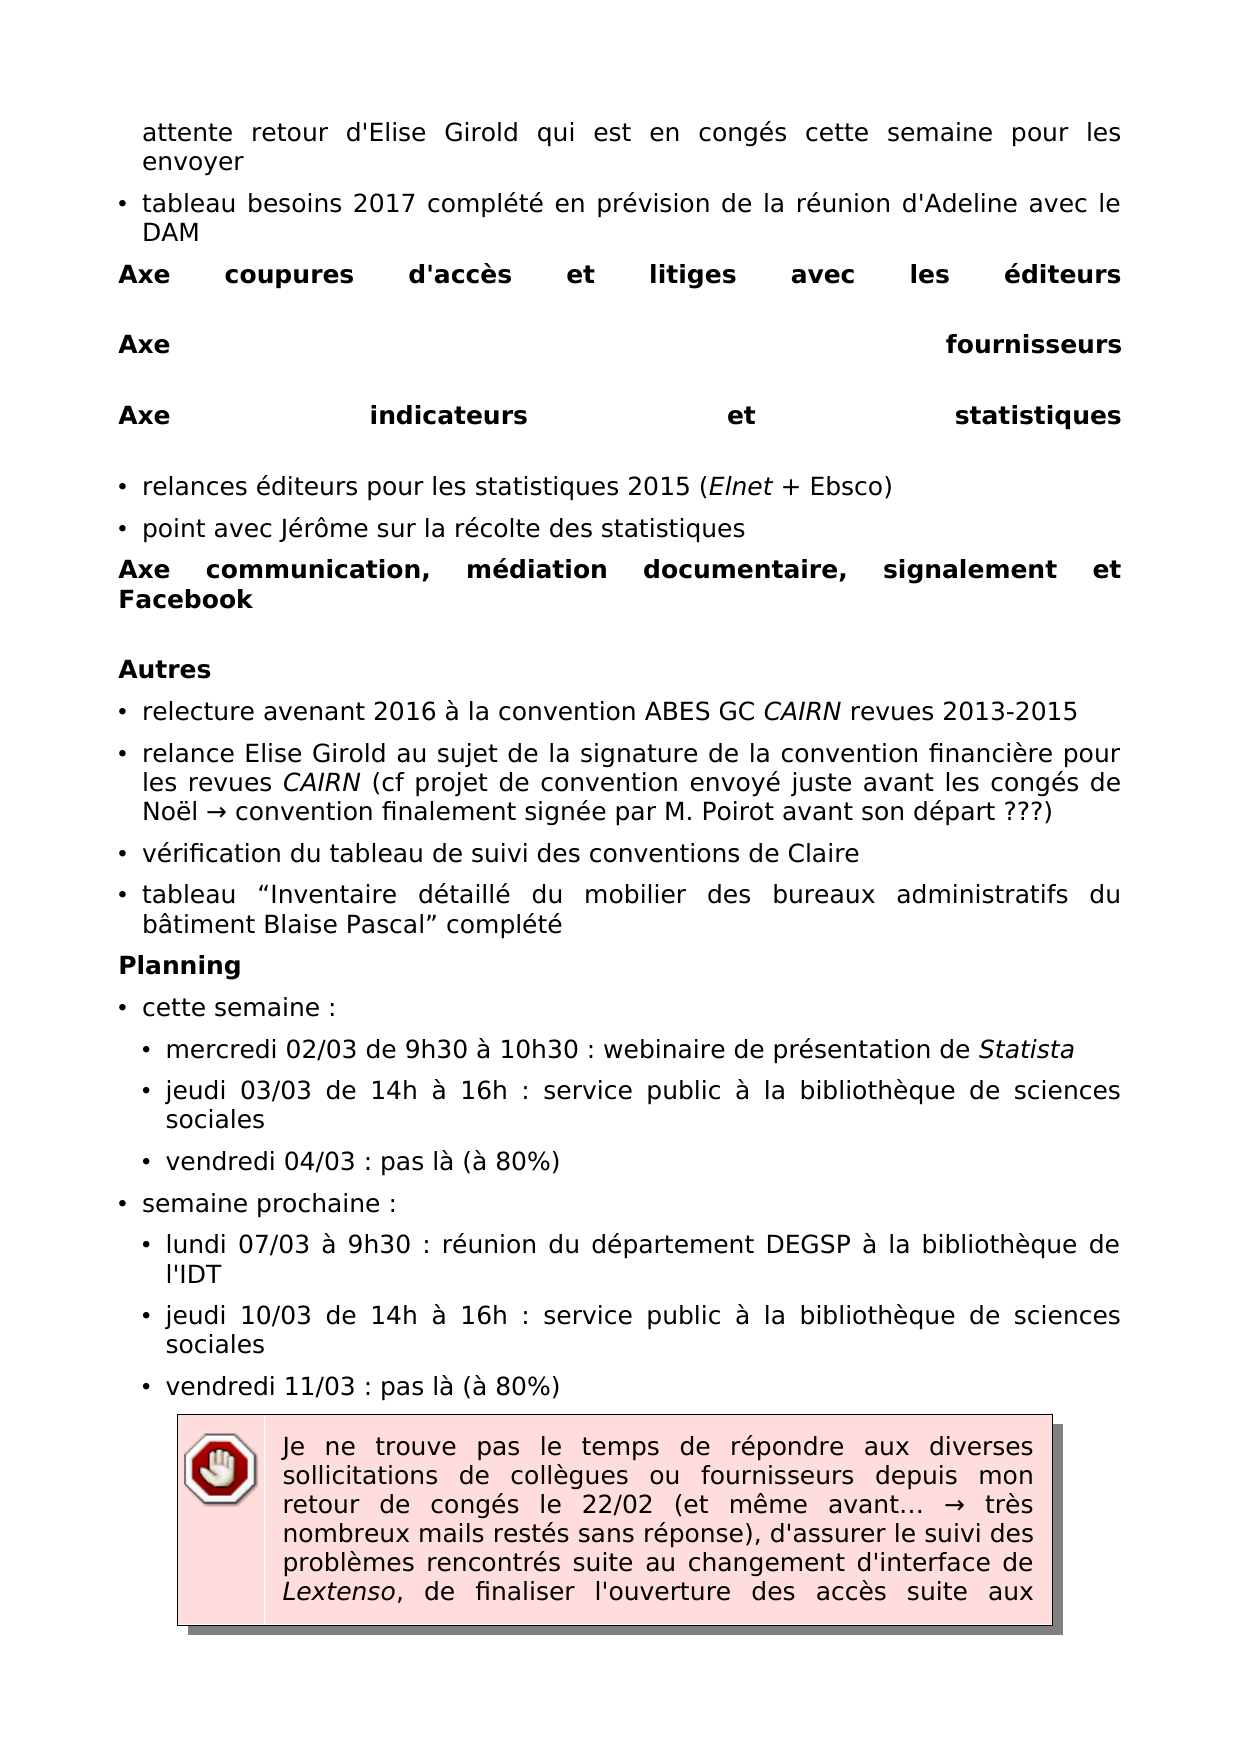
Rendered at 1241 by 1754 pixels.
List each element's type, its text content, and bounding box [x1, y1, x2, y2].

text Axe indicateurs et statistiques [118, 401, 1122, 460]
text Axe communication, médiation documentaire, signalement et Facebook [118, 556, 1122, 643]
list attente retour d'Elise Girold qui est en congés cette semaine pour les envoyer [118, 118, 1122, 176]
list vendredi 11/03 : pas là (à 80%) [142, 1372, 1122, 1401]
list relance Elise Girold au sujet de la signature de la convention financière pour les revues CAIRN (cf projet de convention envoyé juste avant les congés de Noël → convention finalement signée par M. Poirot avant son départ ???) [118, 739, 1122, 826]
list point avec Jérôme sur la récolte des statistiques [118, 514, 1122, 543]
text Axe fournisseurs [118, 331, 1122, 389]
list jeudi 10/03 de 14h à 16h : service public à la bibliothèque de sciences sociales [142, 1301, 1122, 1360]
text Axe coupures d'accès et litiges avec les éditeurs [118, 260, 1122, 318]
table_header [178, 1415, 264, 1624]
text Planning [118, 951, 1122, 981]
table_header Je ne trouve pas le temps de répondre aux diverses sollicitations de collègues ou fournisseurs depuis mon retour de congés le 22/02 (et même avant… → très nombreux mails restés sans réponse), d'assurer le suivi des problèmes rencontrés suite au changement d'interface de Lextenso, de finaliser l'ouverture des accès suite aux [265, 1415, 1052, 1624]
list vendredi 04/03 : pas là (à 80%) [142, 1147, 1122, 1176]
list tableau besoins 2017 complété en prévision de la réunion d'Adeline avec le DAM [118, 189, 1122, 247]
list lundi 07/03 à 9h30 : réunion du département DEGSP à la bibliothèque de l'IDT [142, 1231, 1122, 1289]
list relances éditeurs pour les statistiques 2015 (Elnet + Ebsco) [118, 472, 1122, 501]
list tableau “Inventaire détaillé du mobilier des bureaux administratifs du bâtiment Blaise Pascal” complété [118, 881, 1122, 939]
picture [183, 1431, 259, 1507]
list jeudi 03/03 de 14h à 16h : service public à la bibliothèque de sciences sociales [142, 1076, 1122, 1135]
list vérification du tableau de suivi des conventions de Claire [118, 839, 1122, 868]
list semaine prochaine : [118, 1189, 1122, 1218]
list cette semaine : [118, 993, 1122, 1022]
list mercredi 02/03 de 9h30 à 10h30 : webinaire de présentation de Statista [142, 1035, 1122, 1064]
text Autres [118, 656, 1122, 685]
list relecture avenant 2016 à la convention ABES GC CAIRN revues 2013-2015 [118, 697, 1122, 726]
